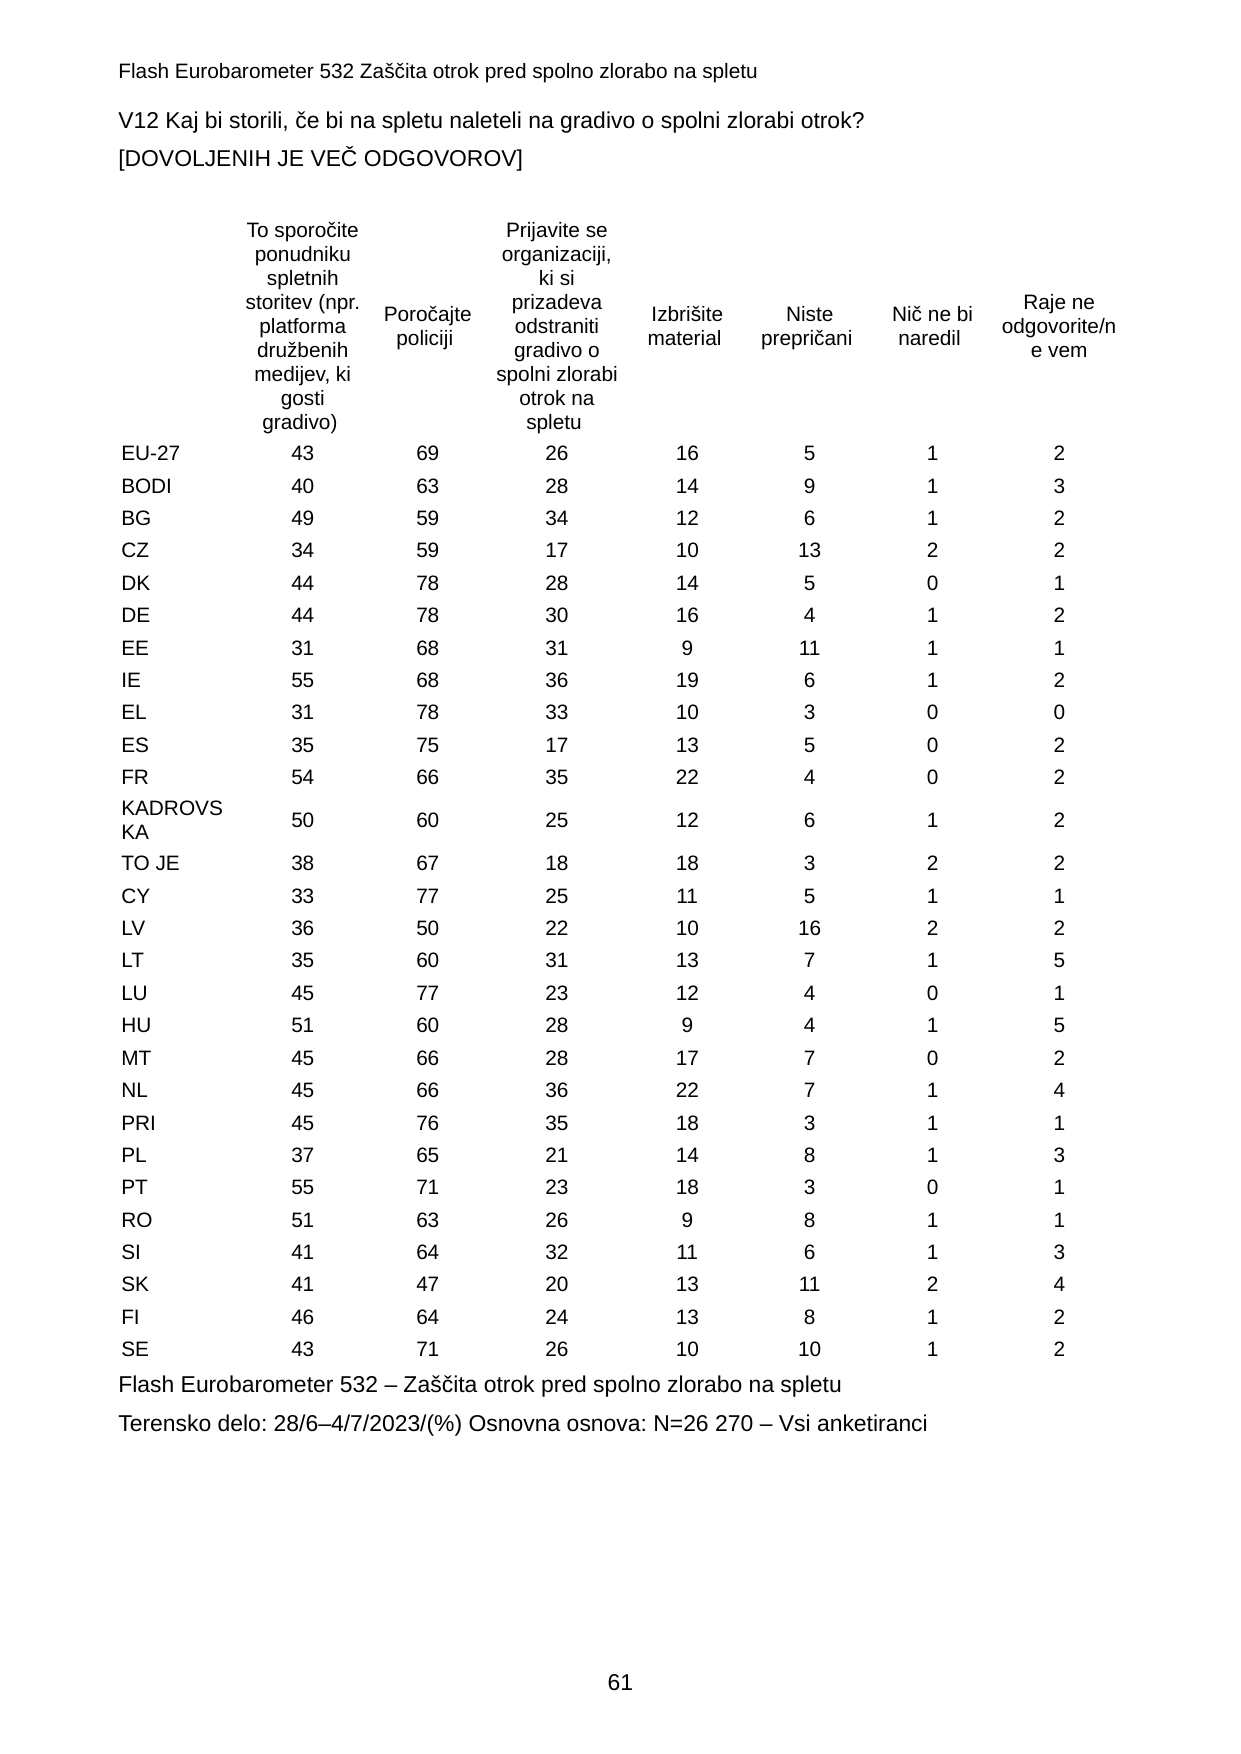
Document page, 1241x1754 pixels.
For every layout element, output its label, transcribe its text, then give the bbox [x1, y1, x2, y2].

table_cell 75 [366, 729, 489, 761]
table_cell 68 [366, 664, 489, 696]
table_cell 1 [869, 1203, 996, 1236]
table_cell 36 [489, 1074, 624, 1106]
table_cell 14 [624, 469, 750, 502]
table_cell 10 [624, 912, 750, 944]
table_cell DK [118, 566, 239, 599]
table_cell 16 [750, 912, 869, 944]
table_cell 3 [750, 696, 869, 728]
table_cell 4 [750, 761, 869, 793]
table_header Niste prepričani [750, 215, 869, 437]
table_cell 35 [239, 944, 366, 977]
table_cell 44 [239, 566, 366, 599]
table_cell 1 [869, 1139, 996, 1171]
table_cell 2 [869, 912, 996, 944]
table_cell 10 [624, 534, 750, 566]
table_cell LV [118, 912, 239, 944]
table_cell 0 [869, 1171, 996, 1203]
table_cell 25 [489, 879, 624, 912]
table_cell 0 [869, 696, 996, 728]
table_cell CZ [118, 534, 239, 566]
table_cell 22 [489, 912, 624, 944]
table_cell 28 [489, 566, 624, 599]
table_cell FI [118, 1301, 239, 1333]
table_cell 19 [624, 664, 750, 696]
table_cell 20 [489, 1268, 624, 1301]
table_cell 17 [489, 534, 624, 566]
table_cell 23 [489, 977, 624, 1009]
table_cell 33 [239, 879, 366, 912]
table_cell 9 [624, 1203, 750, 1236]
table_cell BODI [118, 469, 239, 502]
table_cell 2 [996, 437, 1122, 469]
table_cell 35 [489, 761, 624, 793]
table_header To sporočite ponudniku spletnih storitev (npr. platforma družbenih medijev, ki gosti gradivo) [239, 215, 366, 437]
table_cell 46 [239, 1301, 366, 1333]
table_cell 41 [239, 1236, 366, 1268]
table_cell 1 [869, 502, 996, 534]
table_cell 1 [869, 1333, 996, 1365]
table_cell 4 [996, 1074, 1122, 1106]
table_cell SE [118, 1333, 239, 1365]
table_cell 9 [624, 1009, 750, 1041]
table_cell 2 [996, 729, 1122, 761]
table_cell 1 [996, 1171, 1122, 1203]
table_cell 40 [239, 469, 366, 502]
table_cell 5 [750, 879, 869, 912]
table_cell 14 [624, 1139, 750, 1171]
table_cell 1 [996, 1203, 1122, 1236]
table_cell 18 [624, 847, 750, 879]
table_cell 50 [239, 793, 366, 847]
table_cell 12 [624, 977, 750, 1009]
table_cell 69 [366, 437, 489, 469]
table_cell EL [118, 696, 239, 728]
table_cell 1 [869, 1009, 996, 1041]
table_cell RO [118, 1203, 239, 1236]
table_cell 5 [750, 566, 869, 599]
table_cell 1 [996, 566, 1122, 599]
table_cell 31 [489, 631, 624, 664]
table_cell 0 [869, 1041, 996, 1074]
table_cell 36 [489, 664, 624, 696]
table_cell 8 [750, 1203, 869, 1236]
table_cell SK [118, 1268, 239, 1301]
table_cell 67 [366, 847, 489, 879]
table_cell 21 [489, 1139, 624, 1171]
table_cell KADROVSKA [118, 793, 239, 847]
table_cell 45 [239, 1106, 366, 1138]
table_cell 17 [489, 729, 624, 761]
table_cell 51 [239, 1203, 366, 1236]
table_cell MT [118, 1041, 239, 1074]
table_cell 51 [239, 1009, 366, 1041]
table_cell 3 [996, 1139, 1122, 1171]
table_cell CY [118, 879, 239, 912]
table_cell DE [118, 599, 239, 631]
table_cell 1 [869, 664, 996, 696]
table_cell LU [118, 977, 239, 1009]
table_cell 16 [624, 437, 750, 469]
table_cell 1 [996, 977, 1122, 1009]
table_cell 4 [750, 1009, 869, 1041]
table_cell 30 [489, 599, 624, 631]
table_cell 13 [624, 729, 750, 761]
table_cell 49 [239, 502, 366, 534]
table_cell 1 [996, 631, 1122, 664]
table_cell 54 [239, 761, 366, 793]
table_cell 0 [869, 729, 996, 761]
table_cell 5 [996, 944, 1122, 977]
table_cell 11 [624, 879, 750, 912]
table_cell NL [118, 1074, 239, 1106]
table_cell 3 [750, 1106, 869, 1138]
table_cell 0 [869, 977, 996, 1009]
table_cell 1 [869, 879, 996, 912]
table_cell 60 [366, 793, 489, 847]
table_cell 35 [239, 729, 366, 761]
table_cell 8 [750, 1301, 869, 1333]
table_cell 1 [869, 944, 996, 977]
table_cell 22 [624, 761, 750, 793]
table_cell ES [118, 729, 239, 761]
table_cell 11 [624, 1236, 750, 1268]
table_cell 1 [869, 1074, 996, 1106]
table_cell 36 [239, 912, 366, 944]
table_cell 16 [624, 599, 750, 631]
table_cell 2 [869, 847, 996, 879]
table_cell 1 [869, 469, 996, 502]
table_cell 18 [489, 847, 624, 879]
table_cell 2 [996, 912, 1122, 944]
table_cell IE [118, 664, 239, 696]
table_cell 31 [489, 944, 624, 977]
table_cell 2 [869, 534, 996, 566]
table_cell 59 [366, 534, 489, 566]
table_cell 11 [750, 1268, 869, 1301]
table_cell 28 [489, 1041, 624, 1074]
table_cell 4 [750, 599, 869, 631]
text Terensko delo: 28/6–4/7/2023/(%) Osnovna osnova: N=26 270 – Vsi anketiranci [118, 1409, 1122, 1436]
table_cell PRI [118, 1106, 239, 1138]
table_cell 10 [750, 1333, 869, 1365]
table_cell 47 [366, 1268, 489, 1301]
table_cell 78 [366, 566, 489, 599]
table_cell TO JE [118, 847, 239, 879]
table_cell 1 [869, 631, 996, 664]
table_cell 3 [996, 1236, 1122, 1268]
table_cell 77 [366, 977, 489, 1009]
text V12 Kaj bi storili, če bi na spletu naleteli na gradivo o spolni zlorabi otrok? [118, 107, 1122, 133]
table_cell 18 [624, 1171, 750, 1203]
table_cell 37 [239, 1139, 366, 1171]
table_cell 10 [624, 696, 750, 728]
table_cell 66 [366, 1041, 489, 1074]
table_cell 2 [869, 1268, 996, 1301]
table_cell 45 [239, 977, 366, 1009]
table_cell 25 [489, 793, 624, 847]
table_cell 5 [750, 437, 869, 469]
table_cell 12 [624, 502, 750, 534]
table_cell 6 [750, 793, 869, 847]
table_cell 13 [624, 1268, 750, 1301]
table_cell 55 [239, 664, 366, 696]
table_header Raje ne odgovorite/ne vem [996, 215, 1122, 437]
table_cell 59 [366, 502, 489, 534]
table_header Izbrišite material [624, 215, 750, 437]
table_cell 60 [366, 944, 489, 977]
table_cell 9 [624, 631, 750, 664]
table_cell PL [118, 1139, 239, 1171]
table_header Poročajte policiji [366, 215, 489, 437]
table_cell 2 [996, 599, 1122, 631]
table_cell 66 [366, 1074, 489, 1106]
table_cell 50 [366, 912, 489, 944]
text Flash Eurobarometer 532 – Zaščita otrok pred spolno zlorabo na spletu [118, 1371, 1122, 1398]
table_cell 0 [996, 696, 1122, 728]
table_header [118, 215, 239, 437]
table_cell 7 [750, 1041, 869, 1074]
table_cell 1 [996, 879, 1122, 912]
table_cell 14 [624, 566, 750, 599]
table_cell 10 [624, 1333, 750, 1365]
table_cell 8 [750, 1139, 869, 1171]
table_cell 17 [624, 1041, 750, 1074]
table_cell 24 [489, 1301, 624, 1333]
table_cell 33 [489, 696, 624, 728]
table_cell 2 [996, 1301, 1122, 1333]
table_cell FR [118, 761, 239, 793]
table_cell 71 [366, 1333, 489, 1365]
table_cell 41 [239, 1268, 366, 1301]
table_cell 13 [750, 534, 869, 566]
text [DOVOLJENIH JE VEČ ODGOVOROV] [118, 145, 1122, 171]
table_cell 3 [750, 1171, 869, 1203]
table_cell 3 [996, 469, 1122, 502]
table_cell EE [118, 631, 239, 664]
table_cell 2 [996, 1041, 1122, 1074]
table_header Prijavite se organizaciji, ki si prizadeva odstraniti gradivo o spolni zlorabi otrok na spletu [489, 215, 624, 437]
table_cell 68 [366, 631, 489, 664]
table_cell 63 [366, 1203, 489, 1236]
table_cell 31 [239, 631, 366, 664]
table_cell 2 [996, 1333, 1122, 1365]
table_cell 71 [366, 1171, 489, 1203]
table_cell 1 [996, 1106, 1122, 1138]
table_cell 43 [239, 1333, 366, 1365]
table_cell 1 [869, 437, 996, 469]
table_cell 26 [489, 1203, 624, 1236]
table_cell 63 [366, 469, 489, 502]
table_cell 45 [239, 1074, 366, 1106]
table_cell 6 [750, 664, 869, 696]
table_cell 44 [239, 599, 366, 631]
table_cell 55 [239, 1171, 366, 1203]
table_cell 3 [750, 847, 869, 879]
table_cell 2 [996, 534, 1122, 566]
table_cell 2 [996, 502, 1122, 534]
table_cell EU-27 [118, 437, 239, 469]
table_cell 2 [996, 761, 1122, 793]
table_cell 38 [239, 847, 366, 879]
table_cell 31 [239, 696, 366, 728]
table_cell 45 [239, 1041, 366, 1074]
table_cell 4 [750, 977, 869, 1009]
table_cell SI [118, 1236, 239, 1268]
table_cell 60 [366, 1009, 489, 1041]
table_cell 64 [366, 1301, 489, 1333]
table_cell 6 [750, 1236, 869, 1268]
table_cell 64 [366, 1236, 489, 1268]
table_cell 78 [366, 599, 489, 631]
table_cell LT [118, 944, 239, 977]
table_cell 2 [996, 847, 1122, 879]
table_cell 0 [869, 566, 996, 599]
table_cell 34 [489, 502, 624, 534]
table_cell 65 [366, 1139, 489, 1171]
table_cell 18 [624, 1106, 750, 1138]
table_cell 6 [750, 502, 869, 534]
table_header Nič ne bi naredil [869, 215, 996, 437]
table_cell 26 [489, 437, 624, 469]
table_cell 78 [366, 696, 489, 728]
table_cell 13 [624, 1301, 750, 1333]
table_cell 1 [869, 1236, 996, 1268]
table_cell 2 [996, 664, 1122, 696]
table_cell 76 [366, 1106, 489, 1138]
table_cell 77 [366, 879, 489, 912]
table_cell 1 [869, 1106, 996, 1138]
table_cell 23 [489, 1171, 624, 1203]
table_cell 7 [750, 944, 869, 977]
table_cell HU [118, 1009, 239, 1041]
table_cell 13 [624, 944, 750, 977]
table_cell 5 [750, 729, 869, 761]
table_cell 32 [489, 1236, 624, 1268]
table_cell BG [118, 502, 239, 534]
table_cell 1 [869, 793, 996, 847]
table_cell 7 [750, 1074, 869, 1106]
table_cell 11 [750, 631, 869, 664]
table_cell 1 [869, 1301, 996, 1333]
table_cell 28 [489, 1009, 624, 1041]
table_cell 43 [239, 437, 366, 469]
table_cell 1 [869, 599, 996, 631]
table_cell 12 [624, 793, 750, 847]
table_cell 2 [996, 793, 1122, 847]
table_cell 22 [624, 1074, 750, 1106]
table_cell 4 [996, 1268, 1122, 1301]
table_cell 28 [489, 469, 624, 502]
table_cell 5 [996, 1009, 1122, 1041]
table_cell 35 [489, 1106, 624, 1138]
table_cell 34 [239, 534, 366, 566]
table_cell 66 [366, 761, 489, 793]
table_cell 26 [489, 1333, 624, 1365]
table_cell 9 [750, 469, 869, 502]
table_cell PT [118, 1171, 239, 1203]
table_cell 0 [869, 761, 996, 793]
